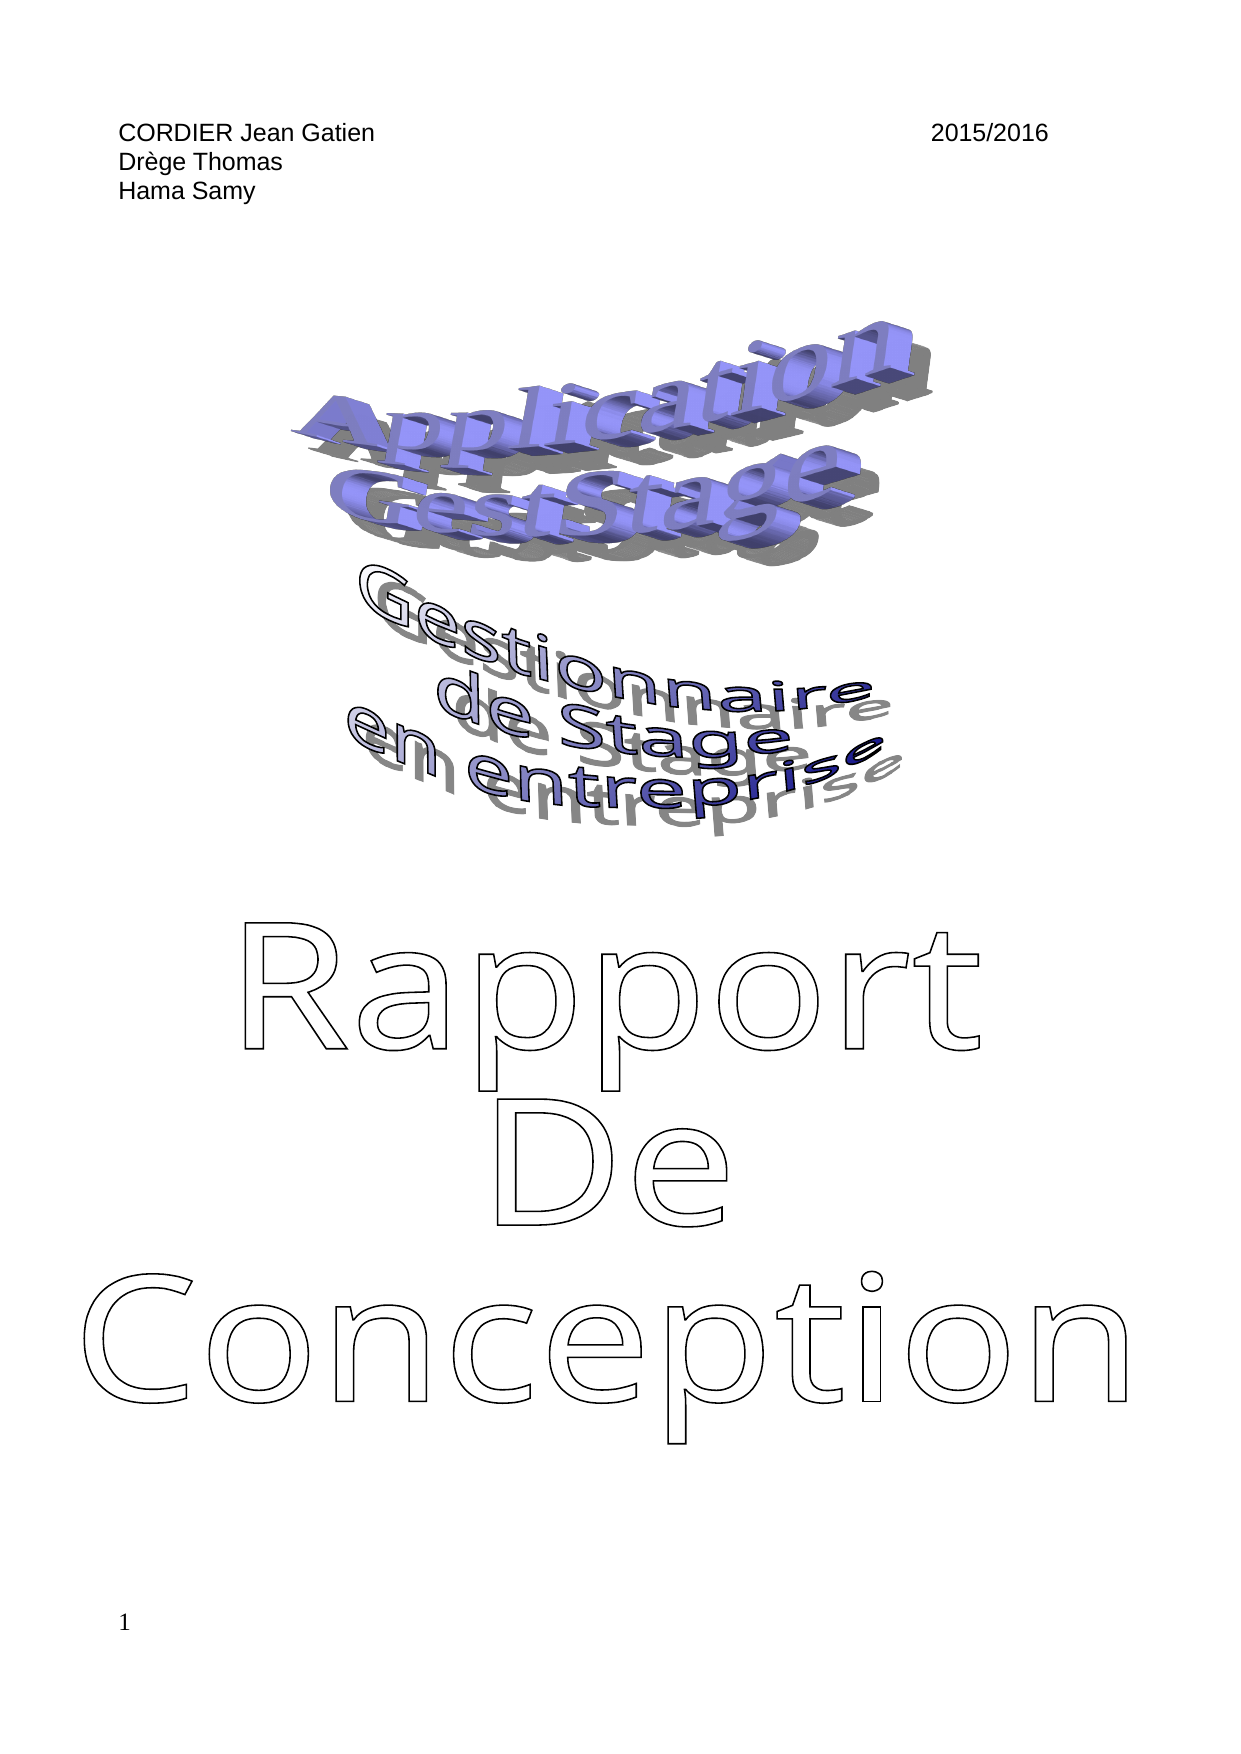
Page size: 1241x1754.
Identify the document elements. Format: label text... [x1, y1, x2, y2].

text Drège Thomas [118, 147, 1122, 176]
text Hama Samy [118, 176, 1122, 204]
text CORDIER Jean Gatien 2015/2016 [118, 118, 1122, 147]
